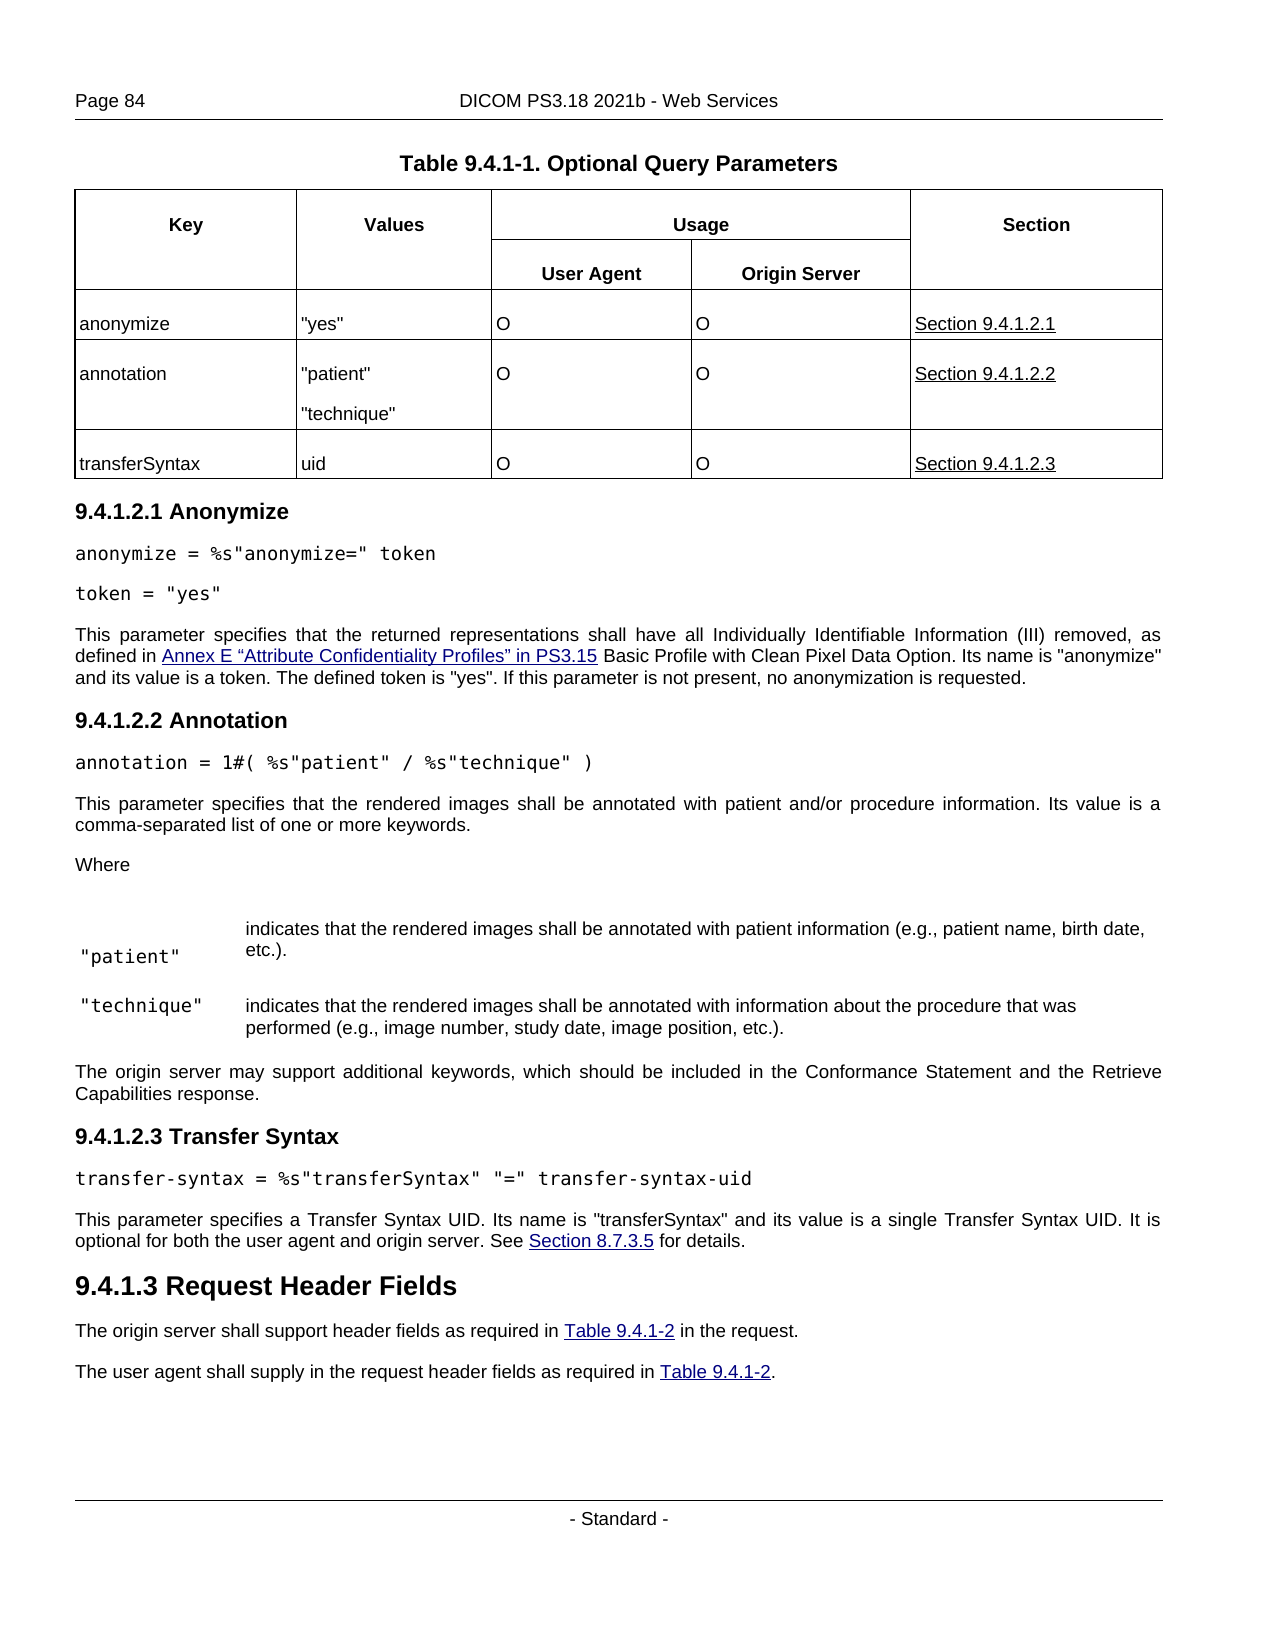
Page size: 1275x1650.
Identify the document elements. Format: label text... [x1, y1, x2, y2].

text 9.4.1.2.2 Annotation [75, 707, 1162, 733]
table_header Key [76, 190, 296, 289]
table_cell anonymize [76, 290, 296, 338]
text The origin server may support additional keywords, which should be included in the Conformance Statement and the Retrieve Capabilities response. [75, 1061, 1162, 1104]
text 9.4.1.2.3 Transfer Syntax [75, 1123, 1162, 1149]
table_cell Section 9.4.1.2.3 [911, 430, 1162, 478]
table_header Section [911, 190, 1162, 289]
text This parameter specifies that the rendered images shall be annotated with patient and/or procedure information. Its value is a comma-separated list of one or more keywords. [75, 792, 1162, 836]
table_cell O [692, 430, 910, 478]
text The user agent shall supply in the request header fields as required in Table 9.4.1-2. [75, 1361, 1162, 1382]
text token = "yes" [75, 583, 1162, 605]
text The origin server shall support header fields as required in Table 9.4.1-2 in the request. [75, 1320, 1162, 1342]
table_cell transferSyntax [76, 430, 296, 478]
table_cell O [492, 430, 691, 478]
table_cell O [692, 340, 910, 428]
table_cell O [692, 290, 910, 338]
table_cell uid [297, 430, 491, 478]
table_cell "yes" [297, 290, 491, 338]
table_cell Section 9.4.1.2.1 [911, 290, 1162, 338]
table_header "patient" [75, 895, 241, 972]
table_cell indicates that the rendered images shall be annotated with information about the procedure that was performed (e.g., image number, study date, image position, etc.). [241, 972, 1162, 1042]
text This parameter specifies that the returned representations shall have all Individually Identifiable Information (III) removed, as defined in Annex E “Attribute Confidentiality Profiles” in PS3.15 Basic Profile with Clean Pixel Data Option. Its name is "anonymize" and its value is a token. The defined token is "yes". If this parameter is not present, no anonymization is requested. [75, 624, 1162, 688]
text transfer-syntax = %s"transferSyntax" "=" transfer-syntax-uid [75, 1168, 1162, 1189]
table_header Values [297, 190, 491, 289]
text Where [75, 854, 1162, 876]
text annotation = 1#( %s"patient" / %s"technique" ) [75, 752, 1162, 774]
table_cell annotation [76, 340, 296, 428]
table_cell Origin Server [692, 240, 910, 289]
table_header Usage [492, 190, 910, 239]
text This parameter specifies a Transfer Syntax UID. Its name is "transferSyntax" and its value is a single Transfer Syntax UID. It is optional for both the user agent and origin server. See Section 8.7.3.5 for details. [75, 1208, 1162, 1251]
table_cell User Agent [492, 240, 691, 289]
text 9.4.1.3 Request Header Fields [75, 1270, 1162, 1301]
text 9.4.1.2.1 Anonymize [75, 498, 1162, 524]
table_cell O [492, 290, 691, 338]
table_cell "patient" "technique" [297, 340, 491, 428]
text anonymize = %s"anonymize=" token [75, 542, 1162, 564]
table_header indicates that the rendered images shall be annotated with patient information (e.g., patient name, birth date, etc.). [241, 895, 1162, 972]
table_cell "technique" [75, 972, 241, 1042]
table_cell Section 9.4.1.2.2 [911, 340, 1162, 428]
text Table 9.4.1-1. Optional Query Parameters [75, 150, 1162, 176]
table_cell O [492, 340, 691, 428]
